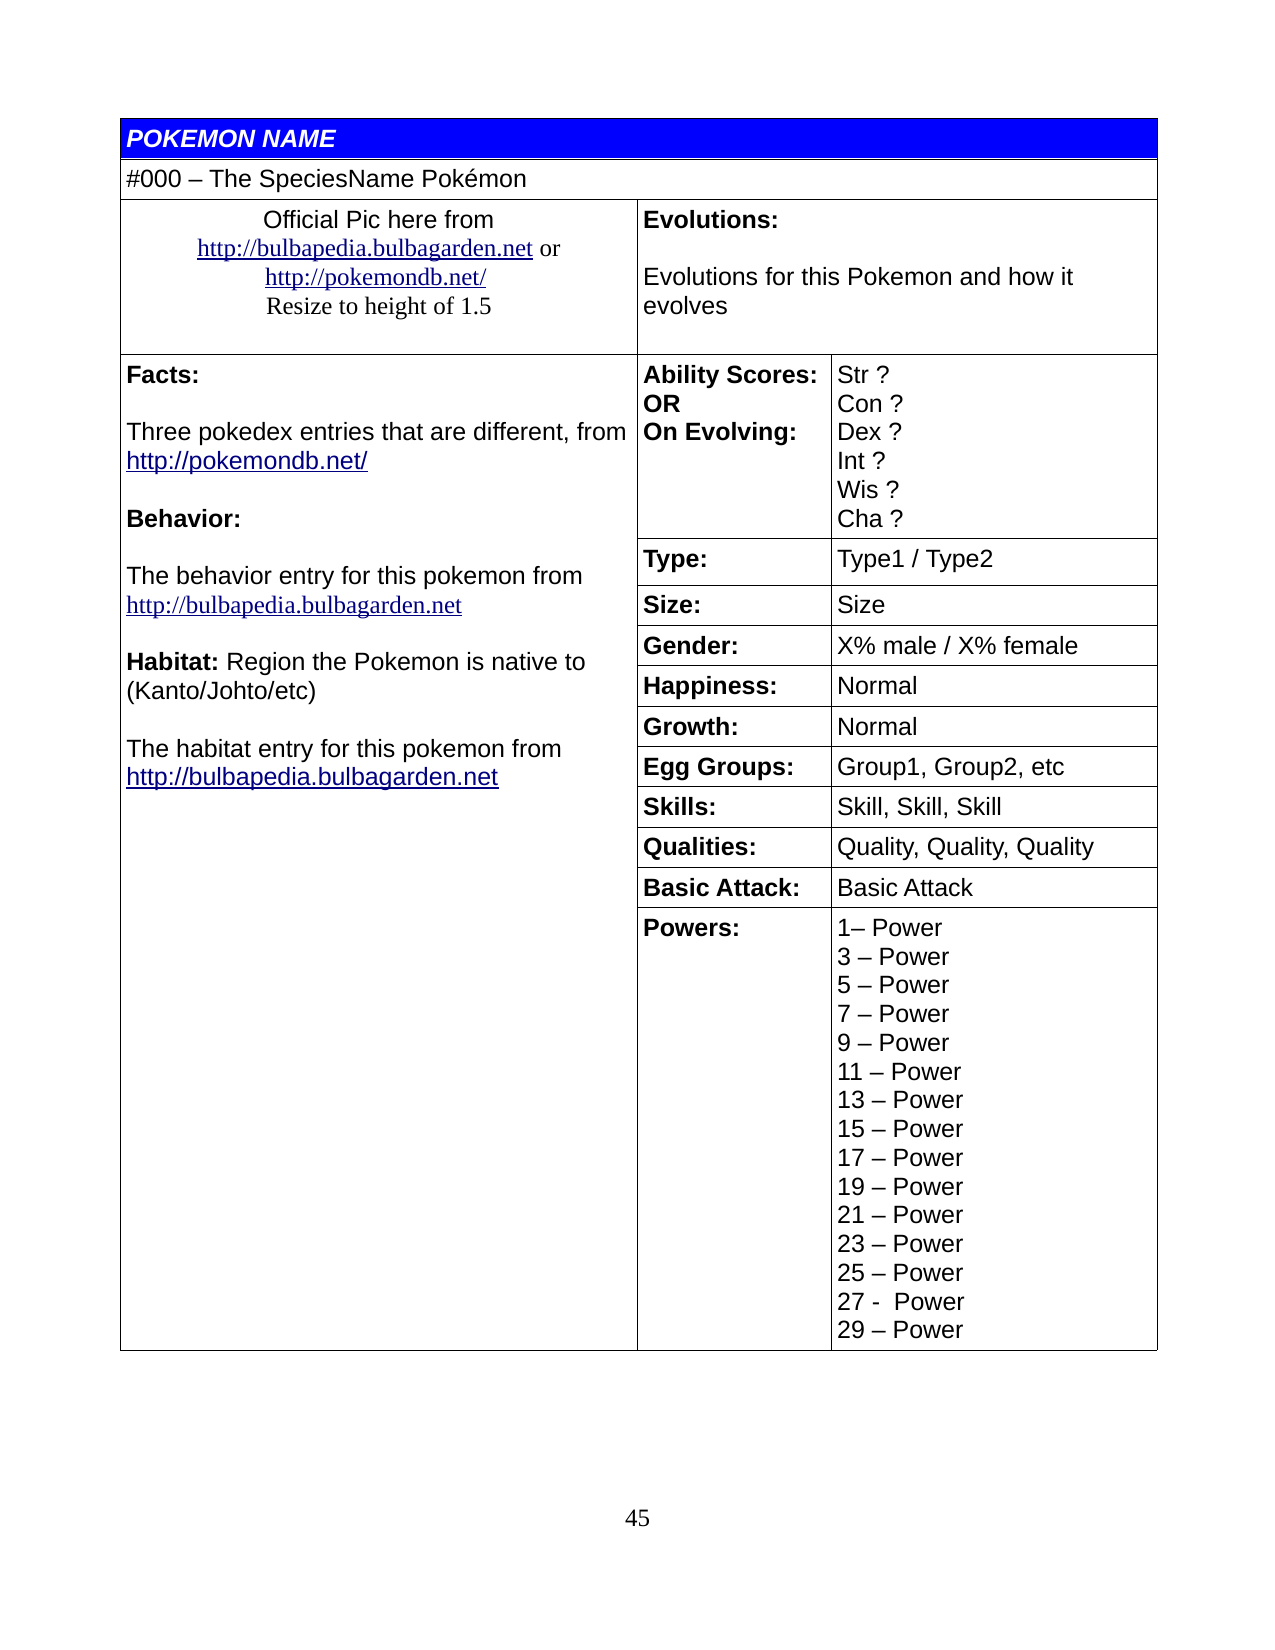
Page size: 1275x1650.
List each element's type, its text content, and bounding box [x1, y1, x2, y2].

table_cell Evolutions: Evolutions for this Pokemon and how it evolves [638, 200, 1157, 354]
table_cell Str ? Con ? Dex ? Int ? Wis ? Cha ? [832, 355, 1157, 538]
table_cell Type1 / Type2 [832, 539, 1157, 585]
table_cell Size: [638, 586, 831, 625]
table_cell Skills: [638, 787, 831, 827]
table_cell Size [832, 586, 1157, 625]
table_cell Qualities: [638, 828, 831, 867]
table_cell Basic Attack: [638, 868, 831, 907]
table_cell Ability Scores: OR On Evolving: [638, 355, 831, 538]
table_cell Quality, Quality, Quality [832, 828, 1157, 867]
table_cell Official Pic here from http://bulbapedia.bulbagarden.net or http://pokemondb.net/ Resize to height of 1.5 [121, 200, 637, 354]
table_cell Normal [832, 666, 1157, 706]
table_cell Happiness: [638, 666, 831, 706]
table_cell 1– Power 3 – Power 5 – Power 7 – Power 9 – Power 11 – Power 13 – Power 15 – Power 17 – Power 19 – Power 21 – Power 23 – Power 25 – Power 27 - Power 29 – Power [832, 908, 1157, 1350]
table_cell Powers: [638, 908, 831, 1350]
table_cell X% male / X% female [832, 626, 1157, 665]
table_cell Normal [832, 707, 1157, 746]
table_cell Group1, Group2, etc [832, 747, 1157, 786]
table_cell Gender: [638, 626, 831, 665]
table_cell Egg Groups: [638, 747, 831, 786]
table_cell #000 – The SpeciesName Pokémon [121, 160, 1157, 199]
table_cell Growth: [638, 707, 831, 746]
table_cell Basic Attack [832, 868, 1157, 907]
table_header POKEMON NAME [121, 119, 1157, 158]
table_cell Type: [638, 539, 831, 585]
table_cell Facts: Three pokedex entries that are different, from http://pokemondb.net/ Behavior: The behavior entry for this pokemon from http://bulbapedia.bulbagarden.net Habitat: Region the Pokemon is native to (Kanto/Johto/etc) The habitat entry for this pokemon from http://bulbapedia.bulbagarden.net [121, 355, 637, 1350]
table_cell Skill, Skill, Skill [832, 787, 1157, 827]
